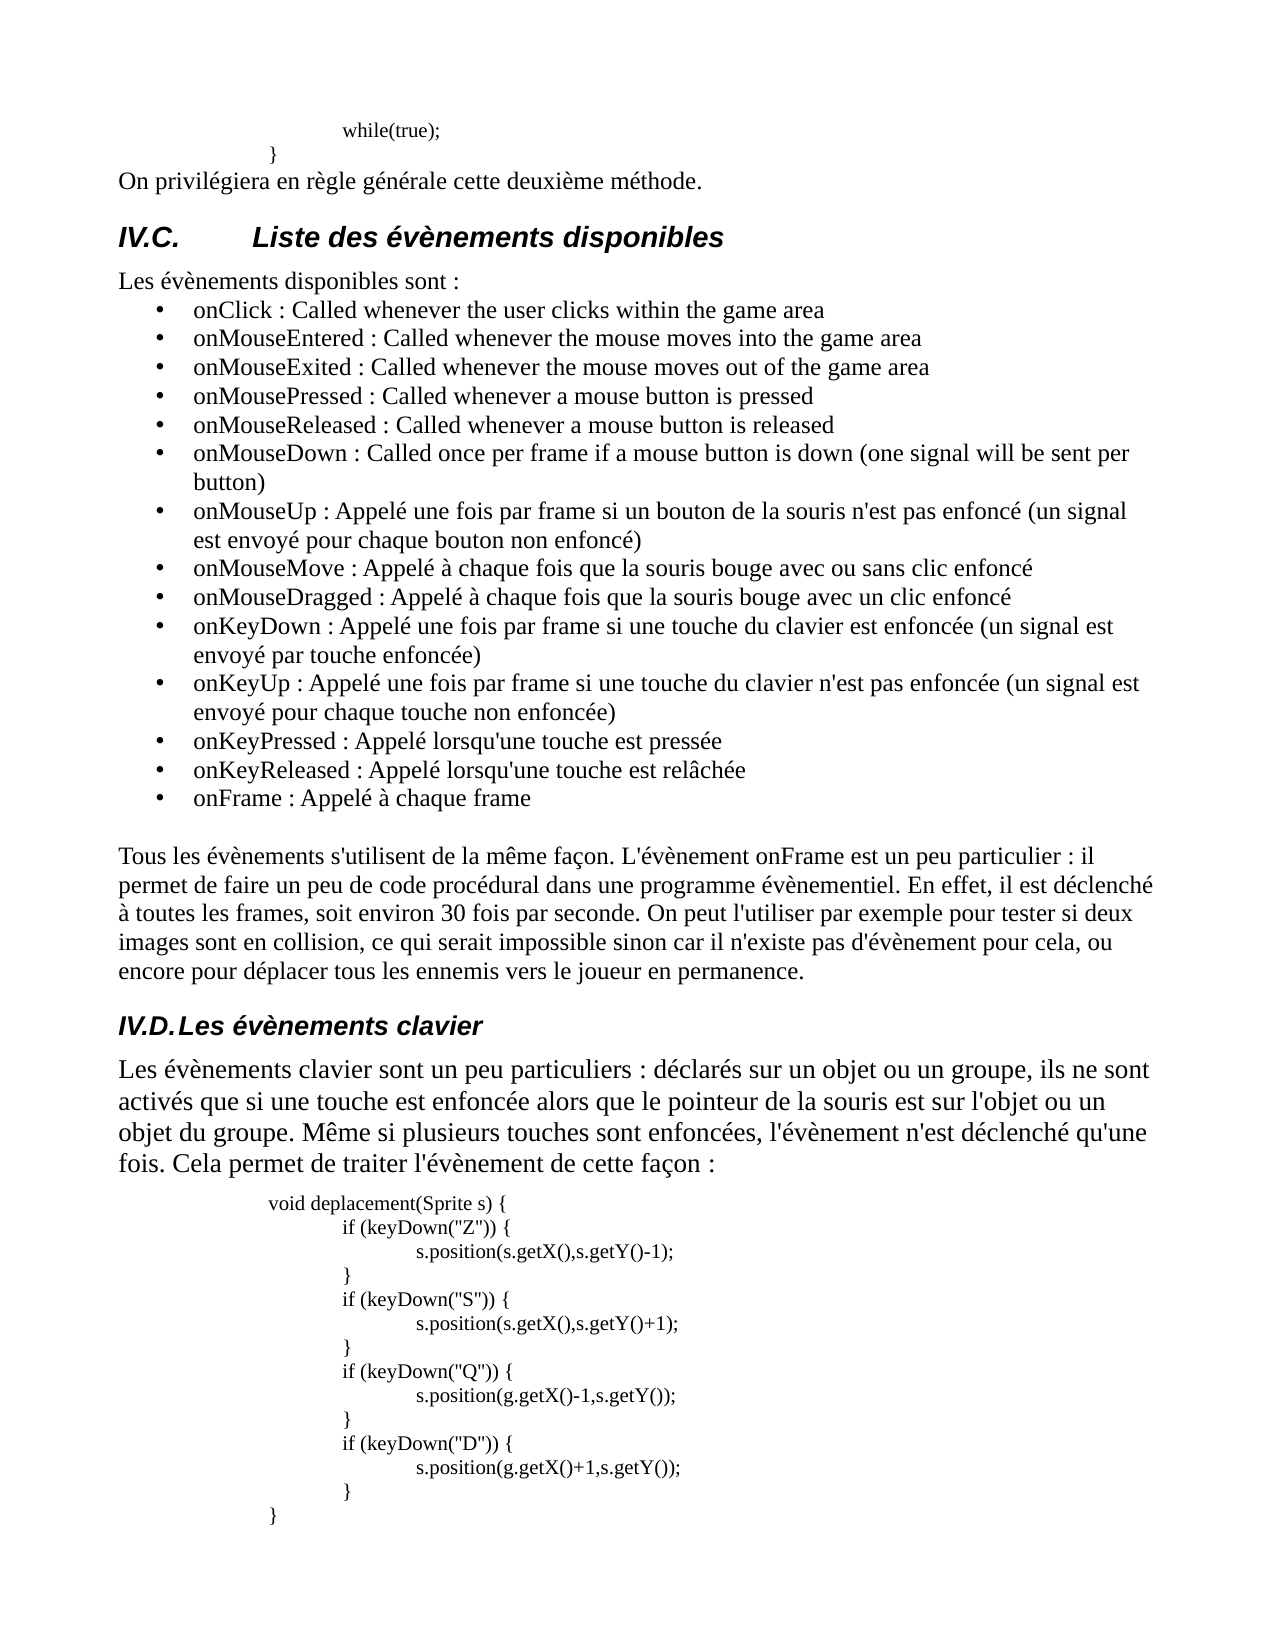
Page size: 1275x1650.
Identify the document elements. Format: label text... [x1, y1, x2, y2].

text if (keyDown(''Z'')) { [268, 1215, 1157, 1239]
text } [268, 1335, 1157, 1359]
text if (keyDown(''Q'')) { [268, 1359, 1157, 1383]
text s.position(s.getX(),s.getY()-1); [268, 1239, 1157, 1263]
text while(true); [268, 118, 1157, 142]
list onMouseExited : Called whenever the mouse moves out of the game area [156, 352, 1157, 381]
text } [268, 1479, 1157, 1503]
subtitle Les évènements clavier [118, 1010, 1157, 1041]
list onKeyPressed : Appelé lorsqu'une touche est pressée [156, 726, 1157, 755]
text s.position(g.getX()-1,s.getY()); [268, 1383, 1157, 1407]
list onMouseUp : Appelé une fois par frame si un bouton de la souris n'est pas enfoncé (un signal est envoyé pour chaque bouton non enfoncé) [156, 496, 1157, 553]
text Les évènements clavier sont un peu particuliers : déclarés sur un objet ou un groupe, ils ne sont activés que si une touche est enfoncée alors que le pointeur de la souris est sur l'objet ou un objet du groupe. Même si plusieurs touches sont enfoncées, l'évènement n'est déclenché qu'une fois. Cela permet de traiter l'évènement de cette façon : [118, 1053, 1157, 1178]
subtitle Liste des évènements disponibles [118, 220, 1157, 253]
list onMousePressed : Called whenever a mouse button is pressed [156, 381, 1157, 410]
list onKeyReleased : Appelé lorsqu'une touche est relâchée [156, 755, 1157, 783]
text Les évènements disponibles sont : [118, 266, 1157, 295]
list onKeyUp : Appelé une fois par frame si une touche du clavier n'est pas enfoncée (un signal est envoyé pour chaque touche non enfoncée) [156, 668, 1157, 726]
text } [268, 1503, 1157, 1527]
text void deplacement(Sprite s) { [268, 1191, 1157, 1215]
list onKeyDown : Appelé une fois par frame si une touche du clavier est enfoncée (un signal est envoyé par touche enfoncée) [156, 611, 1157, 668]
list onMouseEntered : Called whenever the mouse moves into the game area [156, 323, 1157, 352]
text On privilégiera en règle générale cette deuxième méthode. [118, 166, 1157, 195]
text s.position(g.getX()+1,s.getY()); [268, 1455, 1157, 1479]
list onMouseMove : Appelé à chaque fois que la souris bouge avec ou sans clic enfoncé [156, 553, 1157, 582]
text } [268, 1407, 1157, 1431]
text s.position(s.getX(),s.getY()+1); [268, 1311, 1157, 1335]
list onMouseDown : Called once per frame if a mouse button is down (one signal will be sent per button) [156, 438, 1157, 496]
text Tous les évènements s'utilisent de la même façon. L'évènement onFrame est un peu particulier : il permet de faire un peu de code procédural dans une programme évènementiel. En effet, il est déclenché à toutes les frames, soit environ 30 fois par seconde. On peut l'utiliser par exemple pour tester si deux images sont en collision, ce qui serait impossible sinon car il n'existe pas d'évènement pour cela, ou encore pour déplacer tous les ennemis vers le joueur en permanence. [118, 841, 1157, 985]
list onFrame : Appelé à chaque frame [156, 783, 1157, 812]
list onClick : Called whenever the user clicks within the game area [156, 295, 1157, 323]
text } [268, 142, 1157, 166]
text if (keyDown(''S'')) { [268, 1287, 1157, 1311]
list onMouseDragged : Appelé à chaque fois que la souris bouge avec un clic enfoncé [156, 582, 1157, 611]
text if (keyDown(''D'')) { [268, 1431, 1157, 1455]
list onMouseReleased : Called whenever a mouse button is released [156, 410, 1157, 438]
text } [268, 1263, 1157, 1287]
